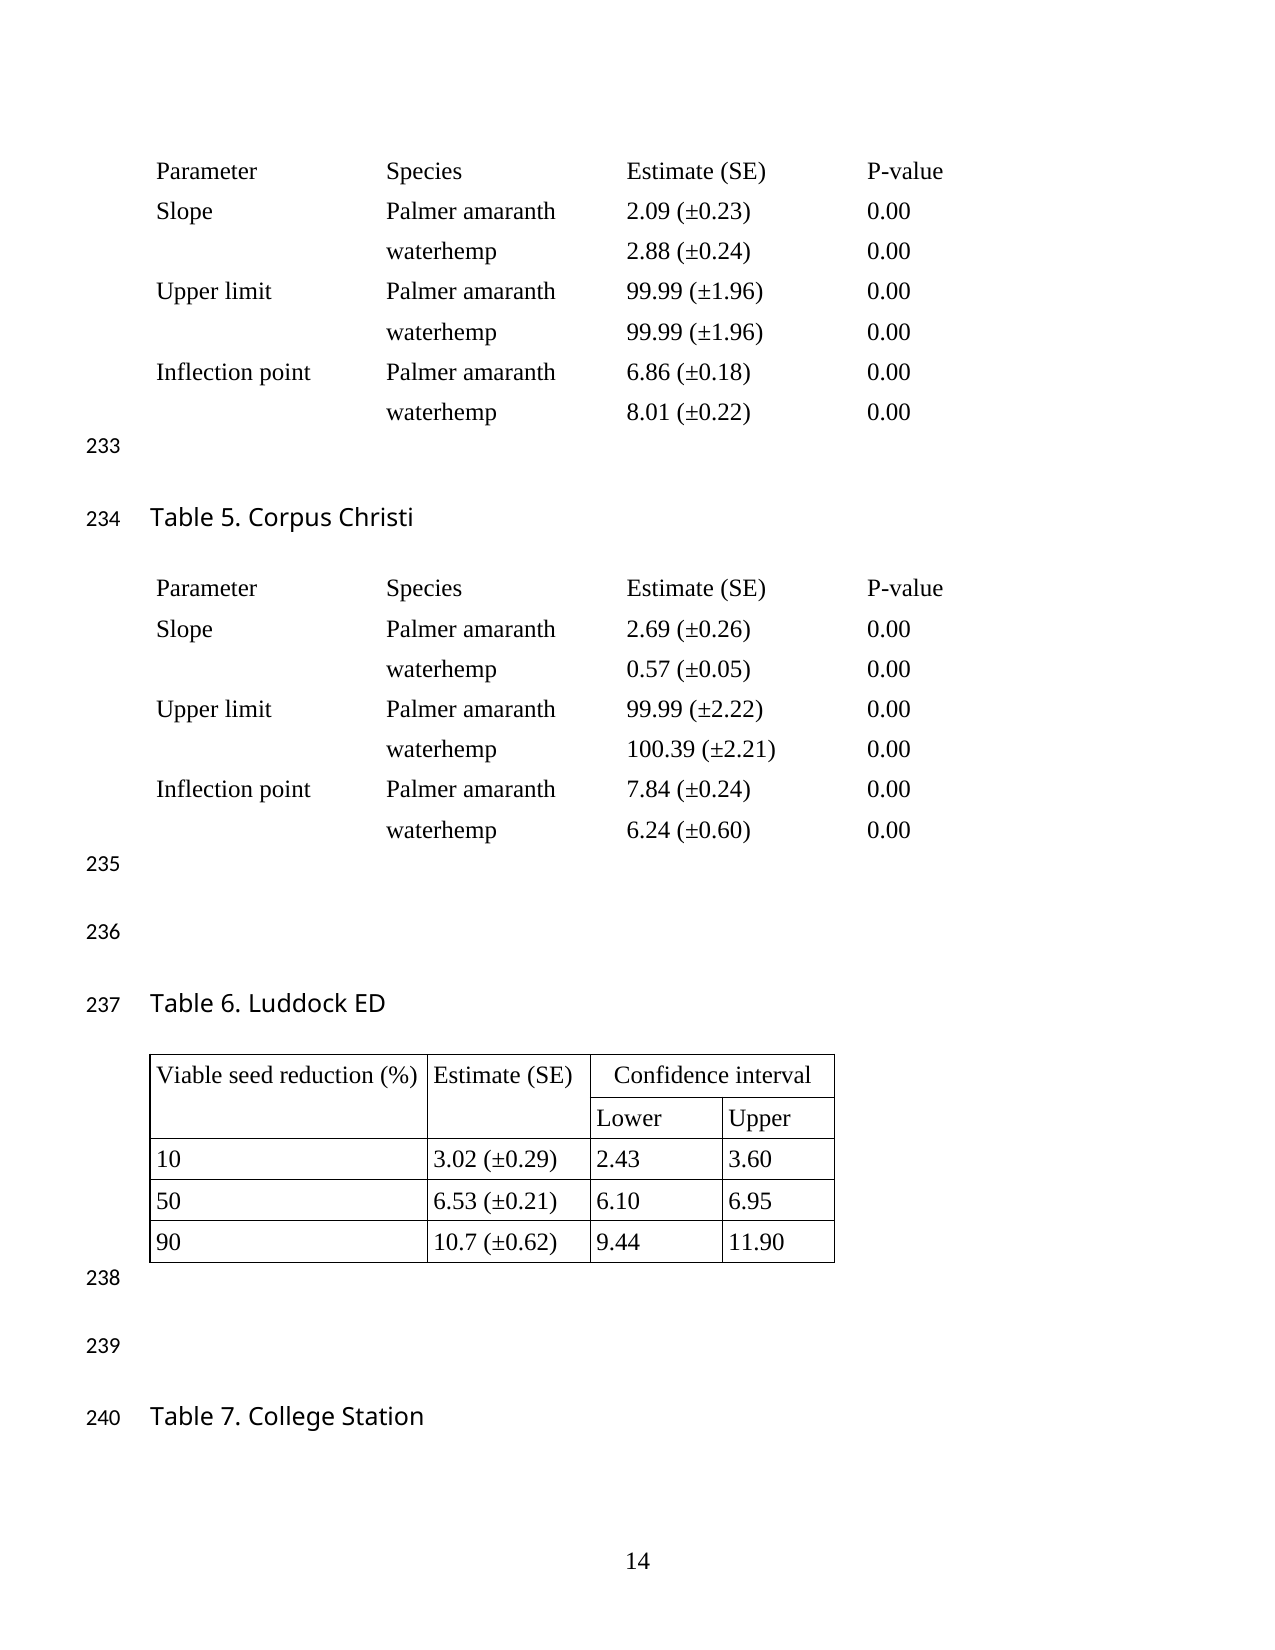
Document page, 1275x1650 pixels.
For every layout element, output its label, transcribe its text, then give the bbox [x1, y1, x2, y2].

table_cell 90 [151, 1221, 427, 1262]
table_cell 6.53 (±0.21) [428, 1180, 590, 1220]
table_header P-value [861, 150, 1125, 190]
table_cell 11.90 [723, 1221, 834, 1262]
table_cell Palmer amaranth [380, 769, 621, 809]
table_cell 0.00 [861, 729, 1125, 769]
table_cell 0.00 [861, 230, 1125, 271]
table_cell 100.39 (±2.21) [621, 729, 861, 769]
table_cell 50 [151, 1180, 427, 1220]
table_cell 7.84 (±0.24) [621, 769, 861, 809]
table_cell 2.69 (±0.26) [621, 608, 861, 648]
table_cell 2.09 (±0.23) [621, 190, 861, 230]
table_cell Inflection point [150, 351, 380, 431]
table_cell Palmer amaranth [380, 190, 621, 230]
table_cell waterhemp [380, 311, 621, 351]
table_cell 99.99 (±1.96) [621, 271, 861, 311]
table_cell Palmer amaranth [380, 351, 621, 391]
table_cell waterhemp [380, 809, 621, 849]
table_header Parameter [150, 568, 380, 608]
table_cell 10 [151, 1139, 427, 1179]
table_cell 10.7 (±0.62) [428, 1221, 590, 1262]
text Table 6. Luddock ED [150, 985, 1125, 1019]
table_cell 6.24 (±0.60) [621, 809, 861, 849]
table_header P-value [861, 568, 1125, 608]
table_cell 0.00 [861, 311, 1125, 351]
table_cell 6.10 [591, 1180, 722, 1220]
table_cell Slope [150, 608, 380, 688]
table_cell 6.95 [723, 1180, 834, 1220]
table_cell 3.60 [723, 1139, 834, 1179]
table_cell Palmer amaranth [380, 271, 621, 311]
table_header Species [380, 150, 621, 190]
table_cell Palmer amaranth [380, 688, 621, 728]
text Table 7. College Station [150, 1399, 1125, 1433]
table_cell waterhemp [380, 230, 621, 271]
table_cell 0.57 (±0.05) [621, 648, 861, 688]
table_header Confidence interval [591, 1055, 834, 1097]
table_cell Lower [591, 1098, 722, 1138]
table_header Estimate (SE) [621, 150, 861, 190]
table_cell 0.00 [861, 190, 1125, 230]
table_cell waterhemp [380, 648, 621, 688]
table_cell waterhemp [380, 391, 621, 431]
table_cell 0.00 [861, 391, 1125, 431]
table_cell 0.00 [861, 608, 1125, 648]
table_cell 6.86 (±0.18) [621, 351, 861, 391]
table_header Parameter [150, 150, 380, 190]
table_header Species [380, 568, 621, 608]
table_cell 0.00 [861, 351, 1125, 391]
table_cell 2.43 [591, 1139, 722, 1179]
table_cell Slope [150, 190, 380, 271]
table_cell Upper [723, 1098, 834, 1138]
table_cell Upper limit [150, 688, 380, 769]
table_header Estimate (SE) [428, 1055, 590, 1138]
table_cell 0.00 [861, 271, 1125, 311]
text Table 5. Corpus Christi [150, 499, 1125, 534]
table_cell Inflection point [150, 769, 380, 849]
table_cell Upper limit [150, 271, 380, 351]
table_header Estimate (SE) [621, 568, 861, 608]
table_cell 0.00 [861, 769, 1125, 809]
table_header Viable seed reduction (%) [151, 1055, 427, 1138]
table_cell 9.44 [591, 1221, 722, 1262]
table_cell 0.00 [861, 809, 1125, 849]
table_cell 2.88 (±0.24) [621, 230, 861, 271]
table_cell 3.02 (±0.29) [428, 1139, 590, 1179]
table_cell Palmer amaranth [380, 608, 621, 648]
table_cell 0.00 [861, 648, 1125, 688]
table_cell 8.01 (±0.22) [621, 391, 861, 431]
table_cell 0.00 [861, 688, 1125, 728]
table_cell waterhemp [380, 729, 621, 769]
table_cell 99.99 (±2.22) [621, 688, 861, 728]
table_cell 99.99 (±1.96) [621, 311, 861, 351]
